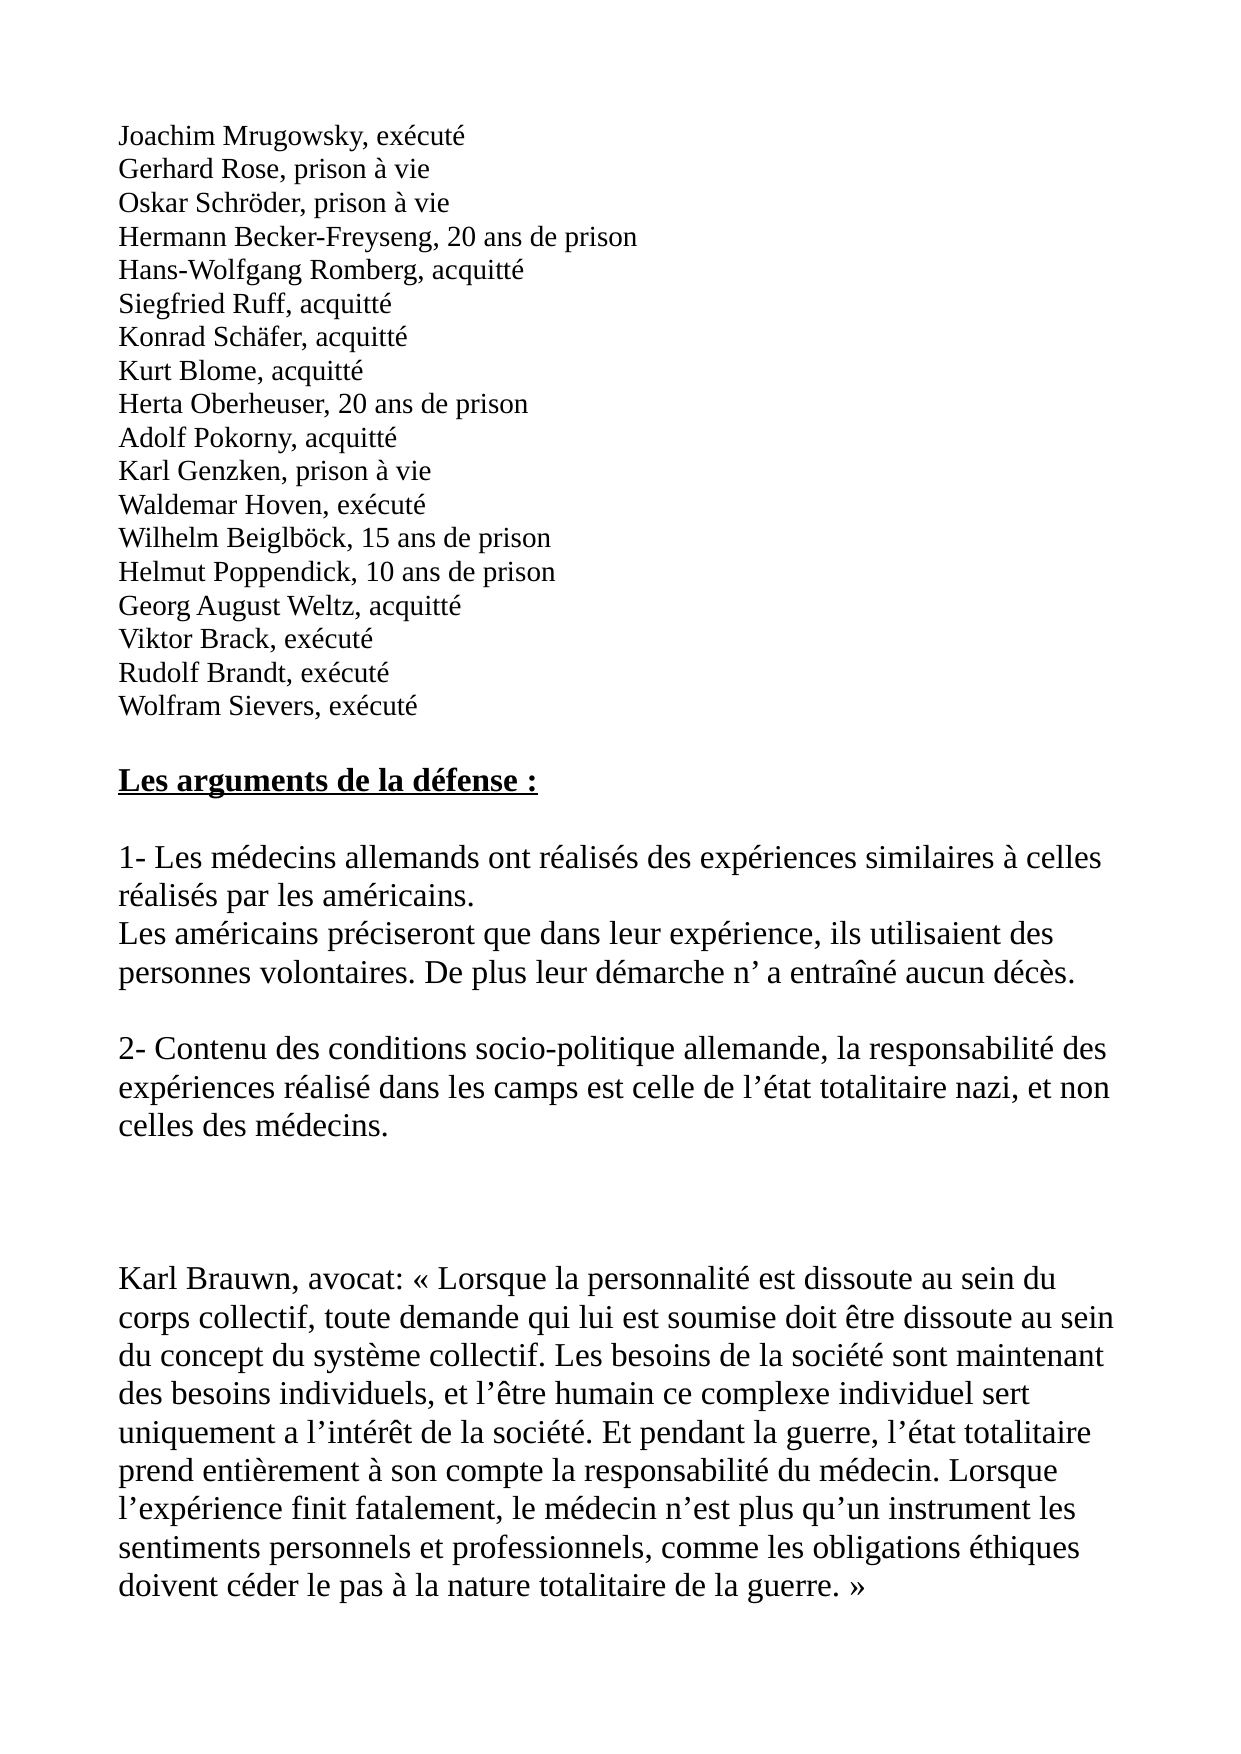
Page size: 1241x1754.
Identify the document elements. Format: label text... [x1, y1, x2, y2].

text Rudolf Brandt, exécuté [118, 655, 1122, 688]
text Les américains préciseront que dans leur expérience, ils utilisaient des personnes volontaires. De plus leur démarche n’ a entraîné aucun décès. [118, 913, 1122, 990]
text Adolf Pokorny, acquitté [118, 420, 1122, 453]
text Waldemar Hoven, exécuté [118, 487, 1122, 521]
text Wolfram Sievers, exécuté [118, 688, 1122, 722]
text 2- Contenu des conditions socio-politique allemande, la responsabilité des expériences réalisé dans les camps est celle de l’état totalitaire nazi, et non celles des médecins. [118, 1028, 1122, 1143]
text Helmut Poppendick, 10 ans de prison [118, 554, 1122, 588]
text 1- Les médecins allemands ont réalisés des expériences similaires à celles réalisés par les américains. [118, 837, 1122, 913]
text Karl Brauwn, avocat: « Lorsque la personnalité est dissoute au sein du corps collectif, toute demande qui lui est soumise doit être dissoute au sein du concept du système collectif. Les besoins de la société sont maintenant des besoins individuels, et l’être humain ce complexe individuel sert uniquement a l’intérêt de la société. Et pendant la guerre, l’état totalitaire prend entièrement à son compte la responsabilité du médecin. Lorsque l’expérience finit fatalement, le médecin n’est plus qu’un instrument les sentiments personnels et professionnels, comme les obligations éthiques doivent céder le pas à la nature totalitaire de la guerre. » [118, 1258, 1122, 1603]
text Les arguments de la défense : [118, 760, 1122, 798]
text Hermann Becker-Freyseng, 20 ans de prison [118, 219, 1122, 252]
text Hans-Wolfgang Romberg, acquitté [118, 252, 1122, 286]
text Gerhard Rose, prison à vie [118, 152, 1122, 185]
text Kurt Blome, acquitté [118, 353, 1122, 386]
text Oskar Schröder, prison à vie [118, 185, 1122, 219]
text Viktor Brack, exécuté [118, 621, 1122, 655]
text Herta Oberheuser, 20 ans de prison [118, 386, 1122, 420]
text Wilhelm Beiglböck, 15 ans de prison [118, 521, 1122, 554]
text Konrad Schäfer, acquitté [118, 319, 1122, 353]
text Georg August Weltz, acquitté [118, 588, 1122, 621]
text Siegfried Ruff, acquitté [118, 286, 1122, 319]
text Karl Genzken, prison à vie [118, 453, 1122, 487]
text Joachim Mrugowsky, exécuté [118, 118, 1122, 152]
